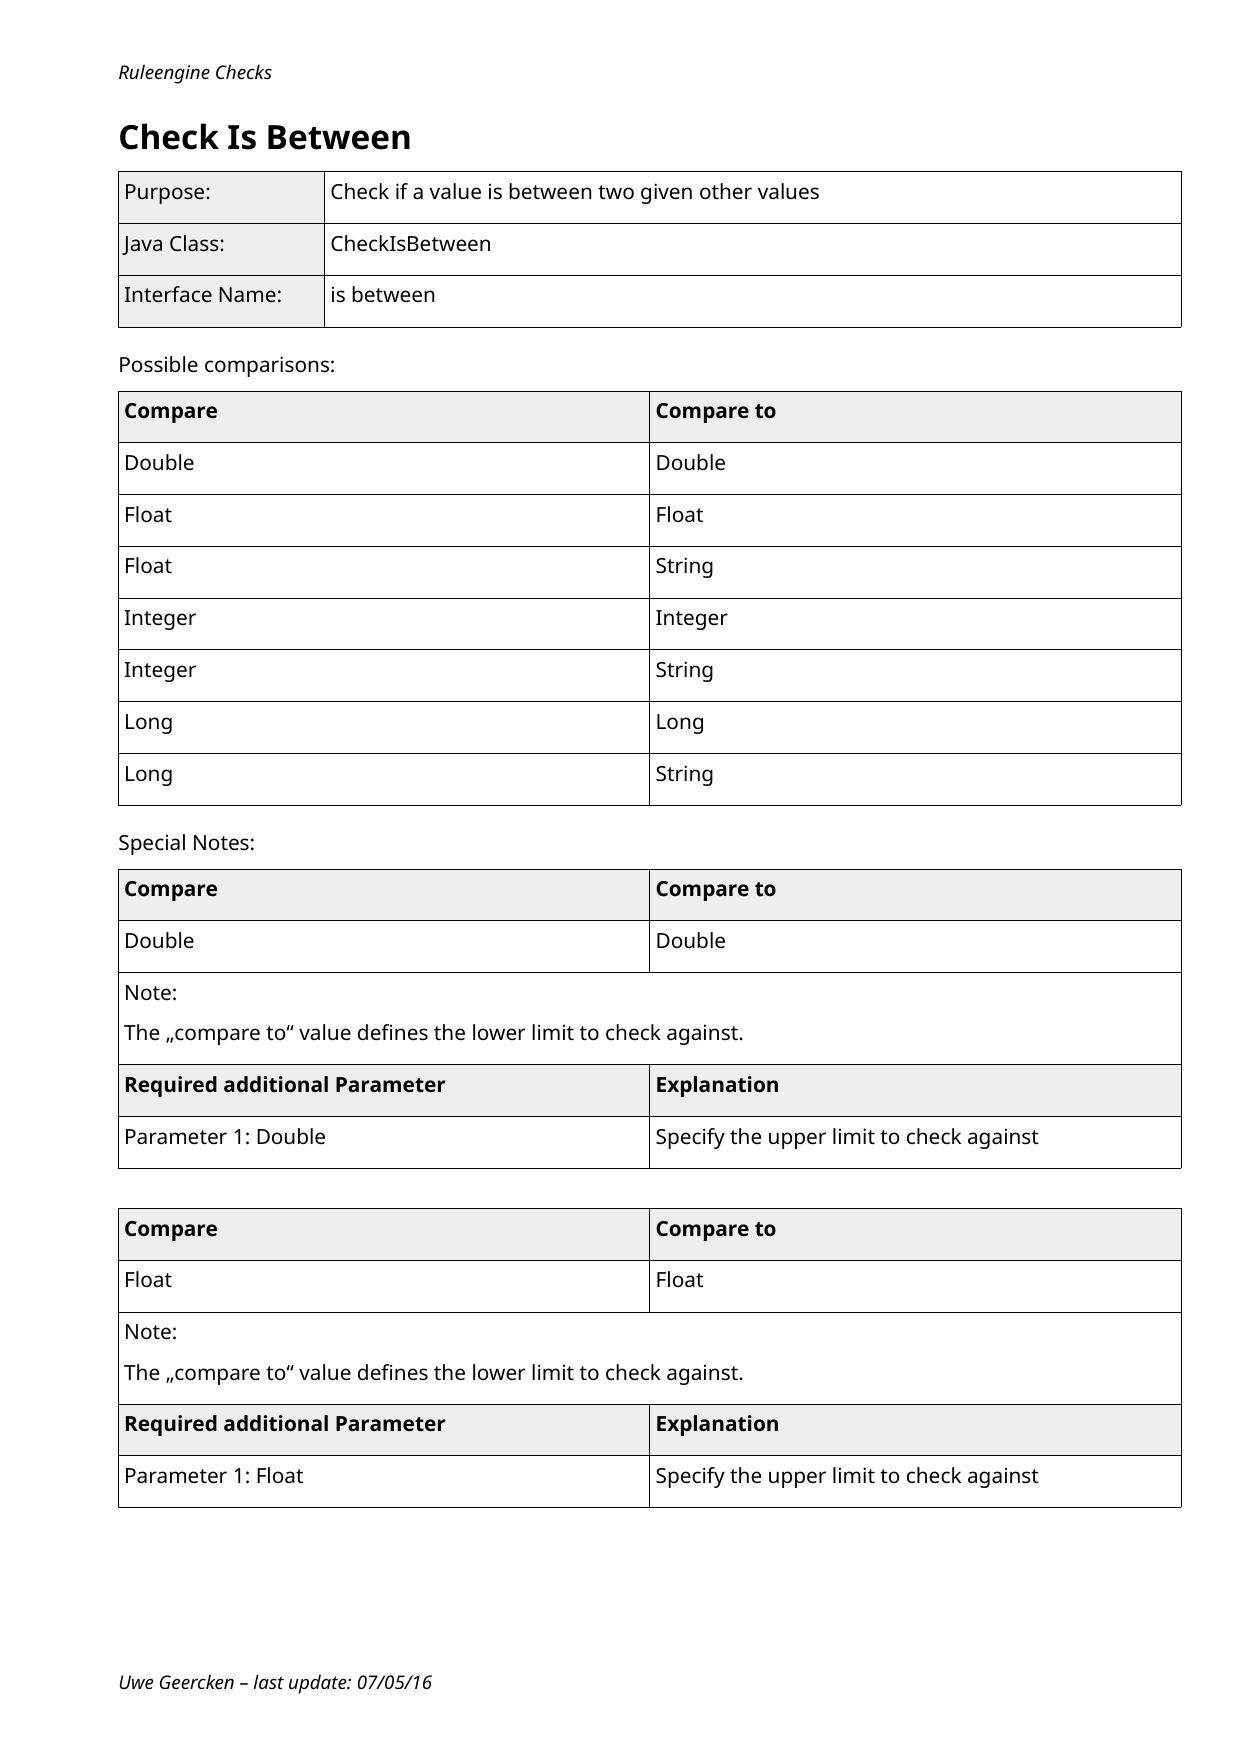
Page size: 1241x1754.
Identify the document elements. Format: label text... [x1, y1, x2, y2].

table_cell Parameter 1: Double [119, 1117, 649, 1168]
table_cell Double [119, 921, 649, 972]
table_cell Specify the upper limit to check against [650, 1456, 1181, 1507]
table_cell Required additional Parameter [119, 1065, 649, 1116]
table_cell Long [650, 702, 1181, 753]
table_cell Float [119, 1261, 649, 1312]
table_cell Integer [119, 599, 649, 649]
table_header Check if a value is between two given other values [325, 172, 1181, 223]
table_header Compare to [650, 392, 1181, 442]
table_cell Double [119, 443, 649, 494]
table_cell String [650, 754, 1181, 805]
table_cell Note: The „compare to“ value defines the lower limit to check against. [119, 973, 1181, 1064]
table_cell Parameter 1: Float [119, 1456, 649, 1507]
table_cell Explanation [650, 1065, 1181, 1116]
table_cell CheckIsBetween [325, 224, 1181, 275]
table_cell Integer [119, 650, 649, 701]
table_cell Float [650, 495, 1181, 546]
table_header Compare [119, 392, 649, 442]
table_cell String [650, 547, 1181, 598]
table_cell Long [119, 754, 649, 805]
table_header Purpose: [119, 172, 324, 223]
table_cell Note: The „compare to“ value defines the lower limit to check against. [119, 1313, 1181, 1403]
table_cell Integer [650, 599, 1181, 649]
table_cell Float [650, 1261, 1181, 1312]
table_cell Double [650, 443, 1181, 494]
text Possible comparisons: [118, 350, 1181, 379]
table_cell Long [119, 702, 649, 753]
table_cell Float [119, 495, 649, 546]
table_cell Required additional Parameter [119, 1405, 649, 1455]
table_cell Double [650, 921, 1181, 972]
table_cell Specify the upper limit to check against [650, 1117, 1181, 1168]
table_header Compare to [650, 1209, 1181, 1260]
table_cell String [650, 650, 1181, 701]
text Check Is Between [118, 114, 1181, 159]
table_cell Float [119, 547, 649, 598]
table_cell is between [325, 276, 1181, 327]
table_cell Java Class: [119, 224, 324, 275]
table_header Compare [119, 870, 649, 920]
table_header Compare to [650, 870, 1181, 920]
table_cell Explanation [650, 1405, 1181, 1455]
table_cell Interface Name: [119, 276, 324, 327]
table_header Compare [119, 1209, 649, 1260]
text Special Notes: [118, 828, 1181, 857]
